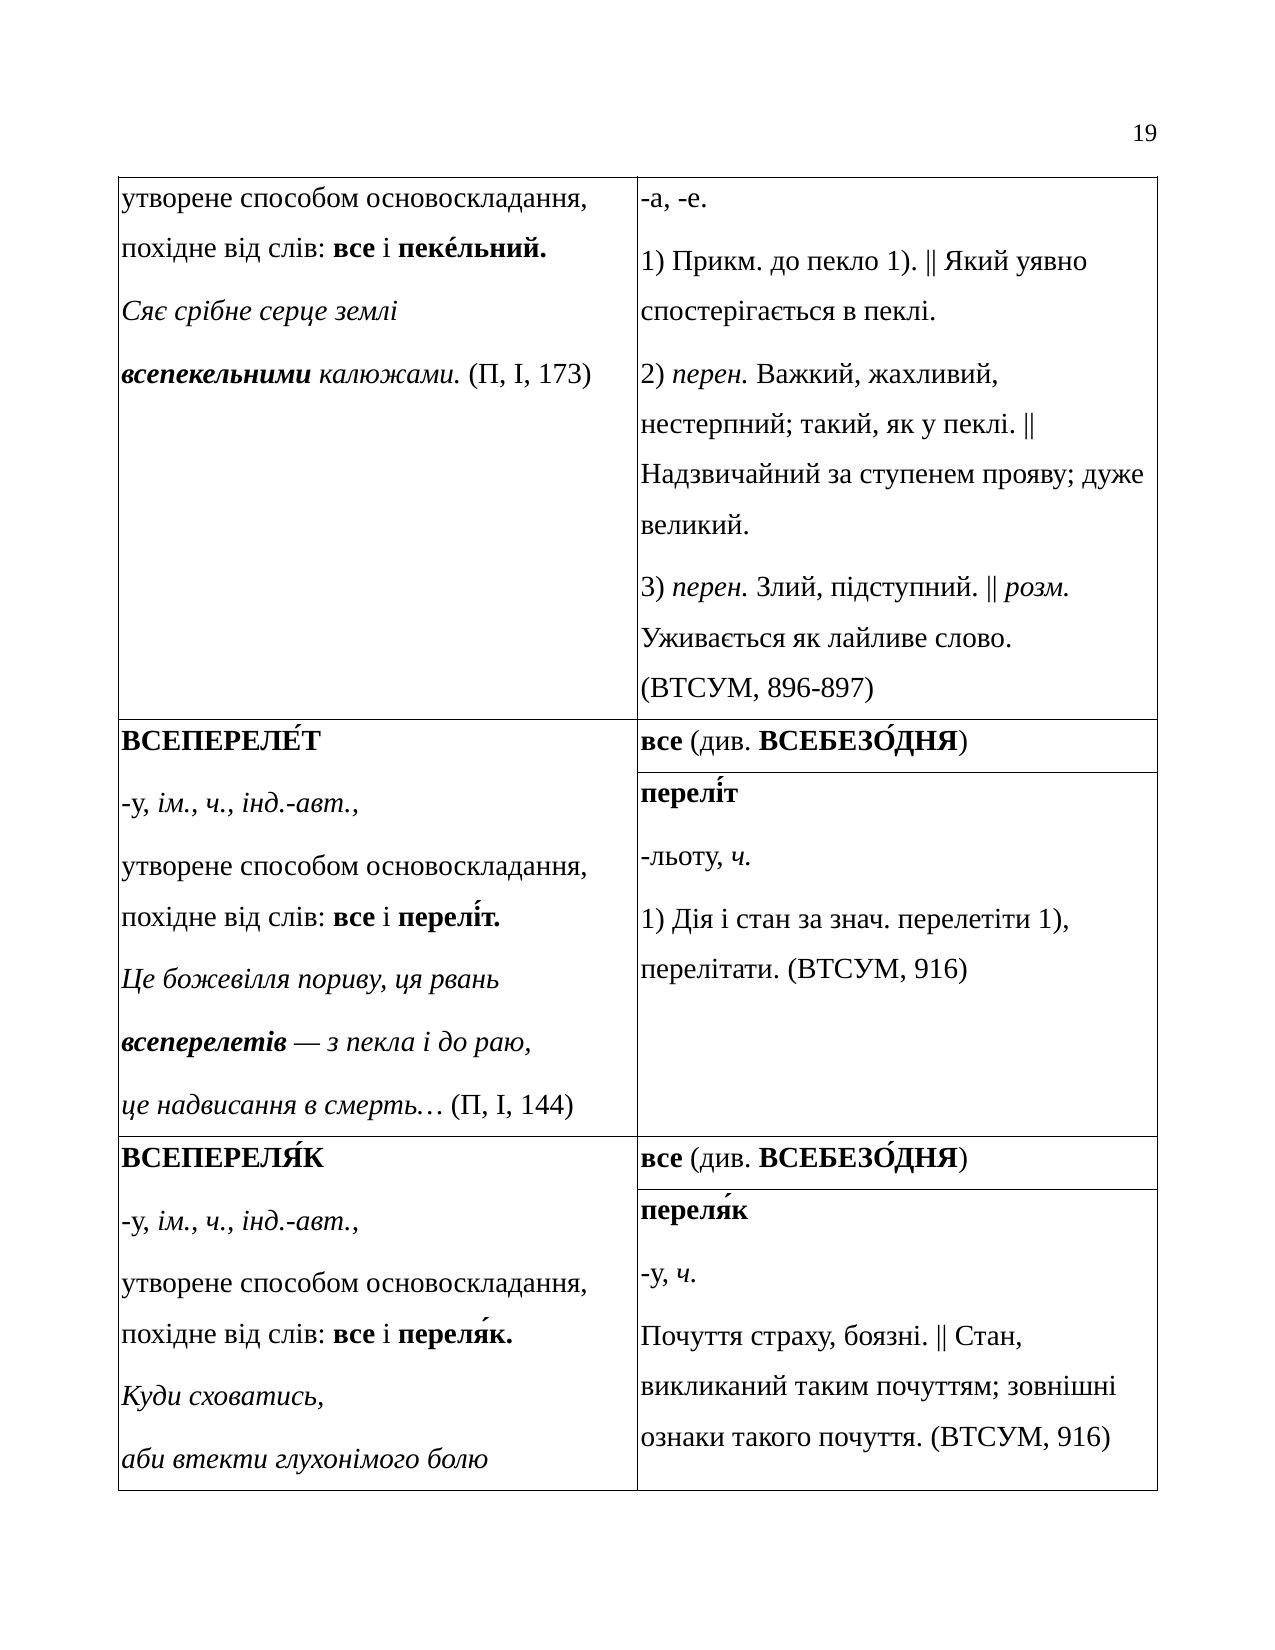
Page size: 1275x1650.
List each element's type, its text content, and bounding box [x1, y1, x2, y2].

table_cell переля́к -у, ч. Почуття страху, боязні. || Стан, викликаний таким почуттям; зовнішні ознаки такого почуття. (ВТСУМ, 916) [638, 1190, 1157, 1490]
table_cell -а, -е. 1) Прикм. до пекло 1). || Який уявно спостерігається в пеклі. 2) перен. Важкий, жахливий, нестерпний; такий, як у пеклі. || Надзвичайний за ступенем прояву; дуже великий. 3) перен. Злий, підступний. || розм. Уживається як лайливе слово. (ВТСУМ, 896-897) [638, 178, 1157, 719]
table_cell ВСЕПЕРЕЛЕ́Т -у, ім., ч., інд.-авт., утворене способом основоскладання, похідне від слів: все і перелі́т. Це божевілля пориву, ця рвань всеперелетів — з пекла і до раю, це надвисання в смерть… (П, І, 144) [119, 720, 637, 1136]
table_cell ВСЕПЕРЕЛЯ́К -у, ім., ч., інд.-авт., утворене способом основоскладання, похідне від слів: все і переля́к. Куди сховатись, аби втекти глухонімого болю [119, 1137, 637, 1490]
table_cell все (див. ВСЕБЕЗО́ДНЯ) [638, 1137, 1157, 1189]
table_cell перелі́т -льоту, ч. 1) Дія і стан за знач. перелетіти 1), перелітати. (ВТСУМ, 916) [638, 773, 1157, 1136]
table_cell утворене способом основоскладання, похідне від слів: все і пекéльний. Сяє срібне серце землі всепекельними калюжами. (П, І, 173) [119, 178, 637, 719]
table_cell все (див. ВСЕБЕЗО́ДНЯ) [638, 720, 1157, 772]
